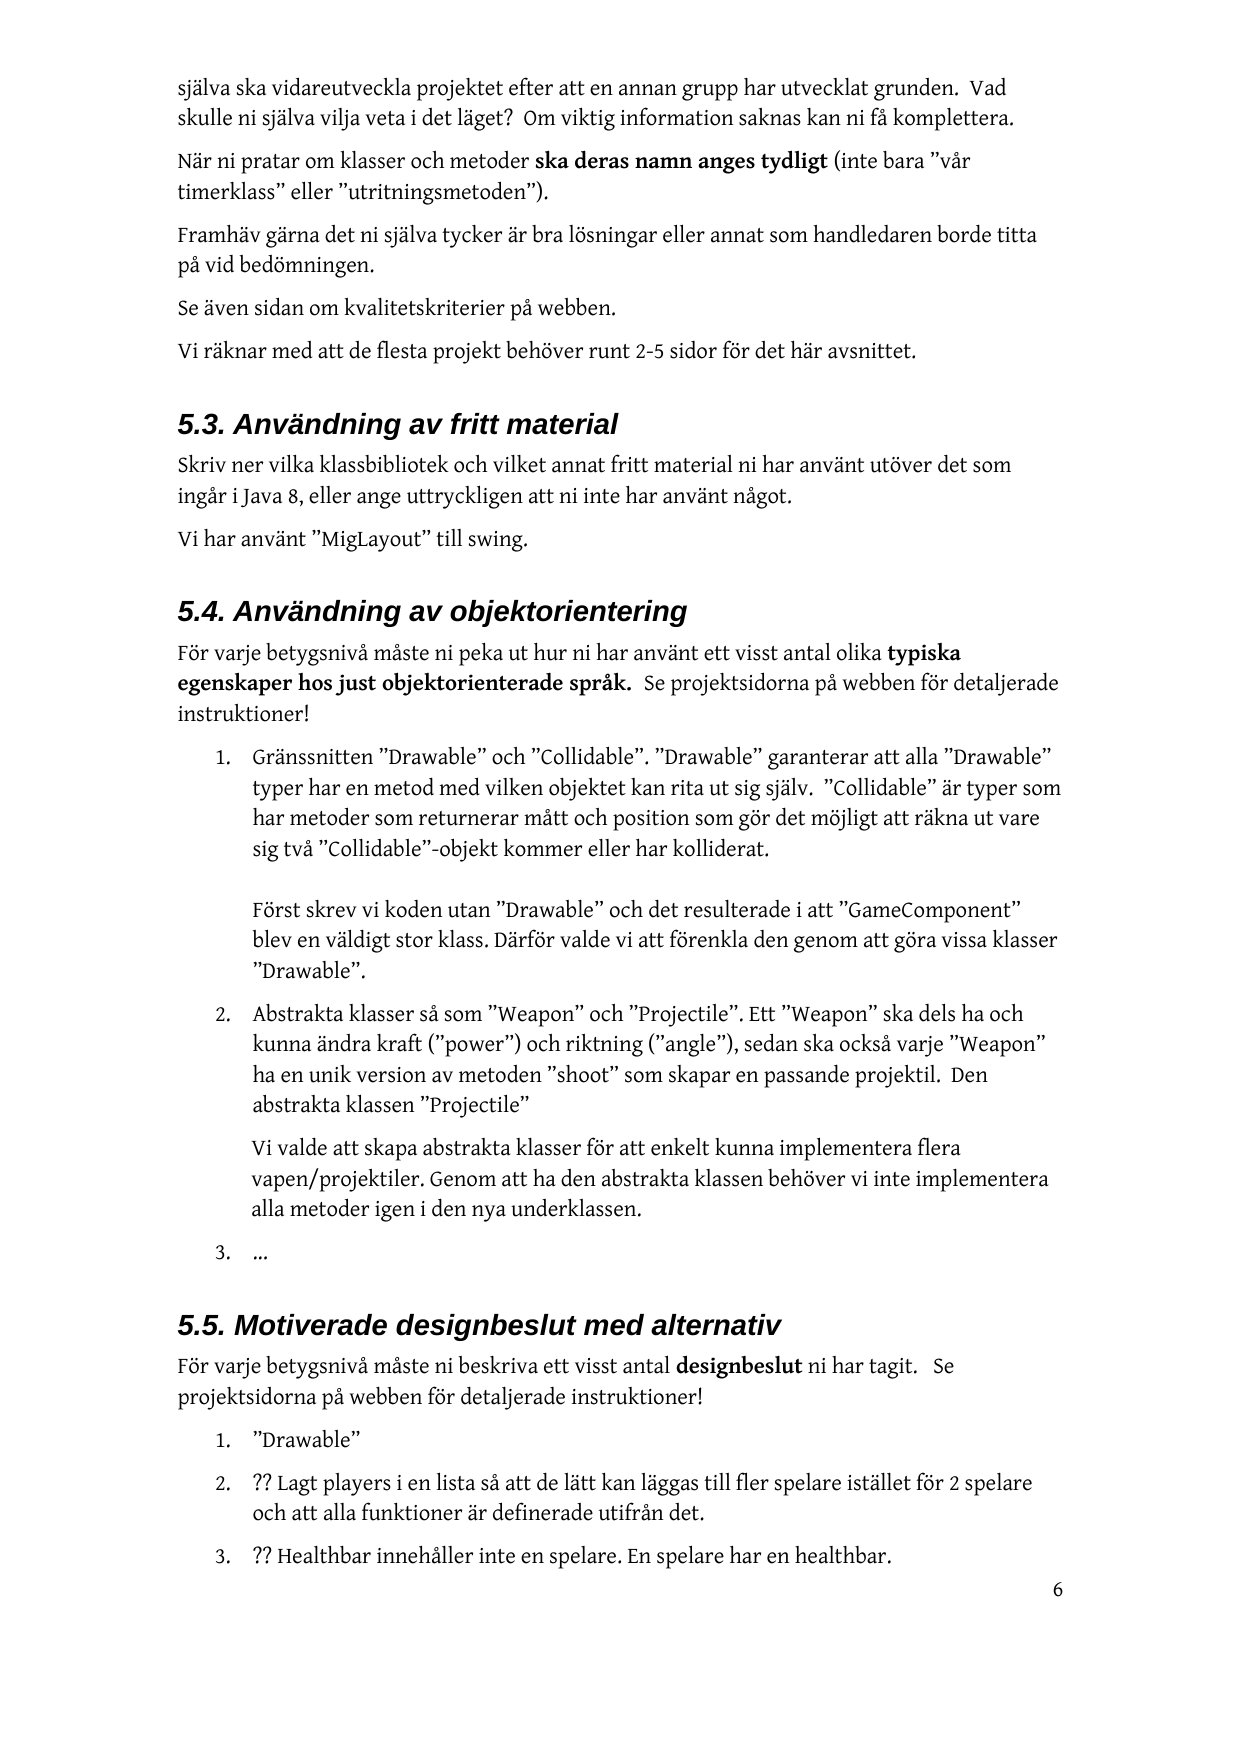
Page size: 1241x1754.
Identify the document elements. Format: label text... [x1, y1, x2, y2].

subtitle 5.5. Motiverade designbeslut med alternativ [177, 1308, 1063, 1341]
subtitle 5.3. Användning av fritt material [177, 407, 1063, 440]
list ”Drawable” [215, 1427, 1063, 1454]
text För varje betygsnivå måste ni peka ut hur ni har använt ett visst antal olika typiska egenskaper hos just objektorienterade språk. Se projektsidorna på webben för detaljerade instruktioner! [177, 640, 1063, 728]
text Vi valde att skapa abstrakta klasser för att enkelt kunna implementera flera vapen/projektiler. Genom att ha den abstrakta klassen behöver vi inte implementera alla metoder igen i den nya underklassen. [177, 1136, 1063, 1223]
list Abstrakta klasser så som ”Weapon” och ”Projectile”. Ett ”Weapon” ska dels ha och kunna ändra kraft (”power”) och riktning (”angle”), sedan ska också varje ”Weapon” ha en unik version av metoden ”shoot” som skapar en passande projektil. Den abstrakta klassen ”Projectile” [215, 1001, 1063, 1119]
list ... [215, 1240, 1063, 1266]
list Gränssnitten ”Drawable” och ”Collidable”. ”Drawable” garanterar att alla ”Drawable” typer har en metod med vilken objektet kan rita ut sig själv. ”Collidable” är typer som har metoder som returnerar mått och position som gör det möjligt att räkna ut vare sig två ”Collidable”-objekt kommer eller har kolliderat. Först skrev vi koden utan ”Drawable” och det resulterade i att ”GameComponent” blev en väldigt stor klass. Därför valde vi att förenkla den genom att göra vissa klasser ”Drawable”. [215, 744, 1063, 984]
text När ni pratar om klasser och metoder ska deras namn anges tydligt (inte bara ”vår timerklass” eller ”utritningsmetoden”). [177, 148, 1063, 206]
text Se även sidan om kvalitetskriterier på webben. [177, 296, 1063, 322]
text Skriv ner vilka klassbibliotek och vilket annat fritt material ni har använt utöver det som ingår i Java 8, eller ange uttryckligen att ni inte har använt något. [177, 453, 1063, 510]
text För varje betygsnivå måste ni beskriva ett visst antal designbeslut ni har tagit. Se projektsidorna på webben för detaljerade instruktioner! [177, 1354, 1063, 1411]
subtitle 5.4. Användning av objektorientering [177, 594, 1063, 628]
text Framhäv gärna det ni själva tycker är bra lösningar eller annat som handledaren borde titta på vid bedömningen. [177, 222, 1063, 279]
text Vi räknar med att de flesta projekt behöver runt 2-5 sidor för det här avsnittet. [177, 339, 1063, 365]
text själva ska vidareutveckla projektet efter att en annan grupp har utvecklat grunden. Vad skulle ni själva vilja veta i det läget? Om viktig information saknas kan ni få komplettera. [177, 75, 1063, 132]
text Vi har använt ”MigLayout” till swing. [177, 526, 1063, 553]
list ?? Lagt players i en lista så att de lätt kan läggas till fler spelare istället för 2 spelare och att alla funktioner är definerade utifrån det. [215, 1470, 1063, 1527]
list ?? Healthbar innehåller inte en spelare. En spelare har en healthbar. [215, 1544, 1063, 1570]
